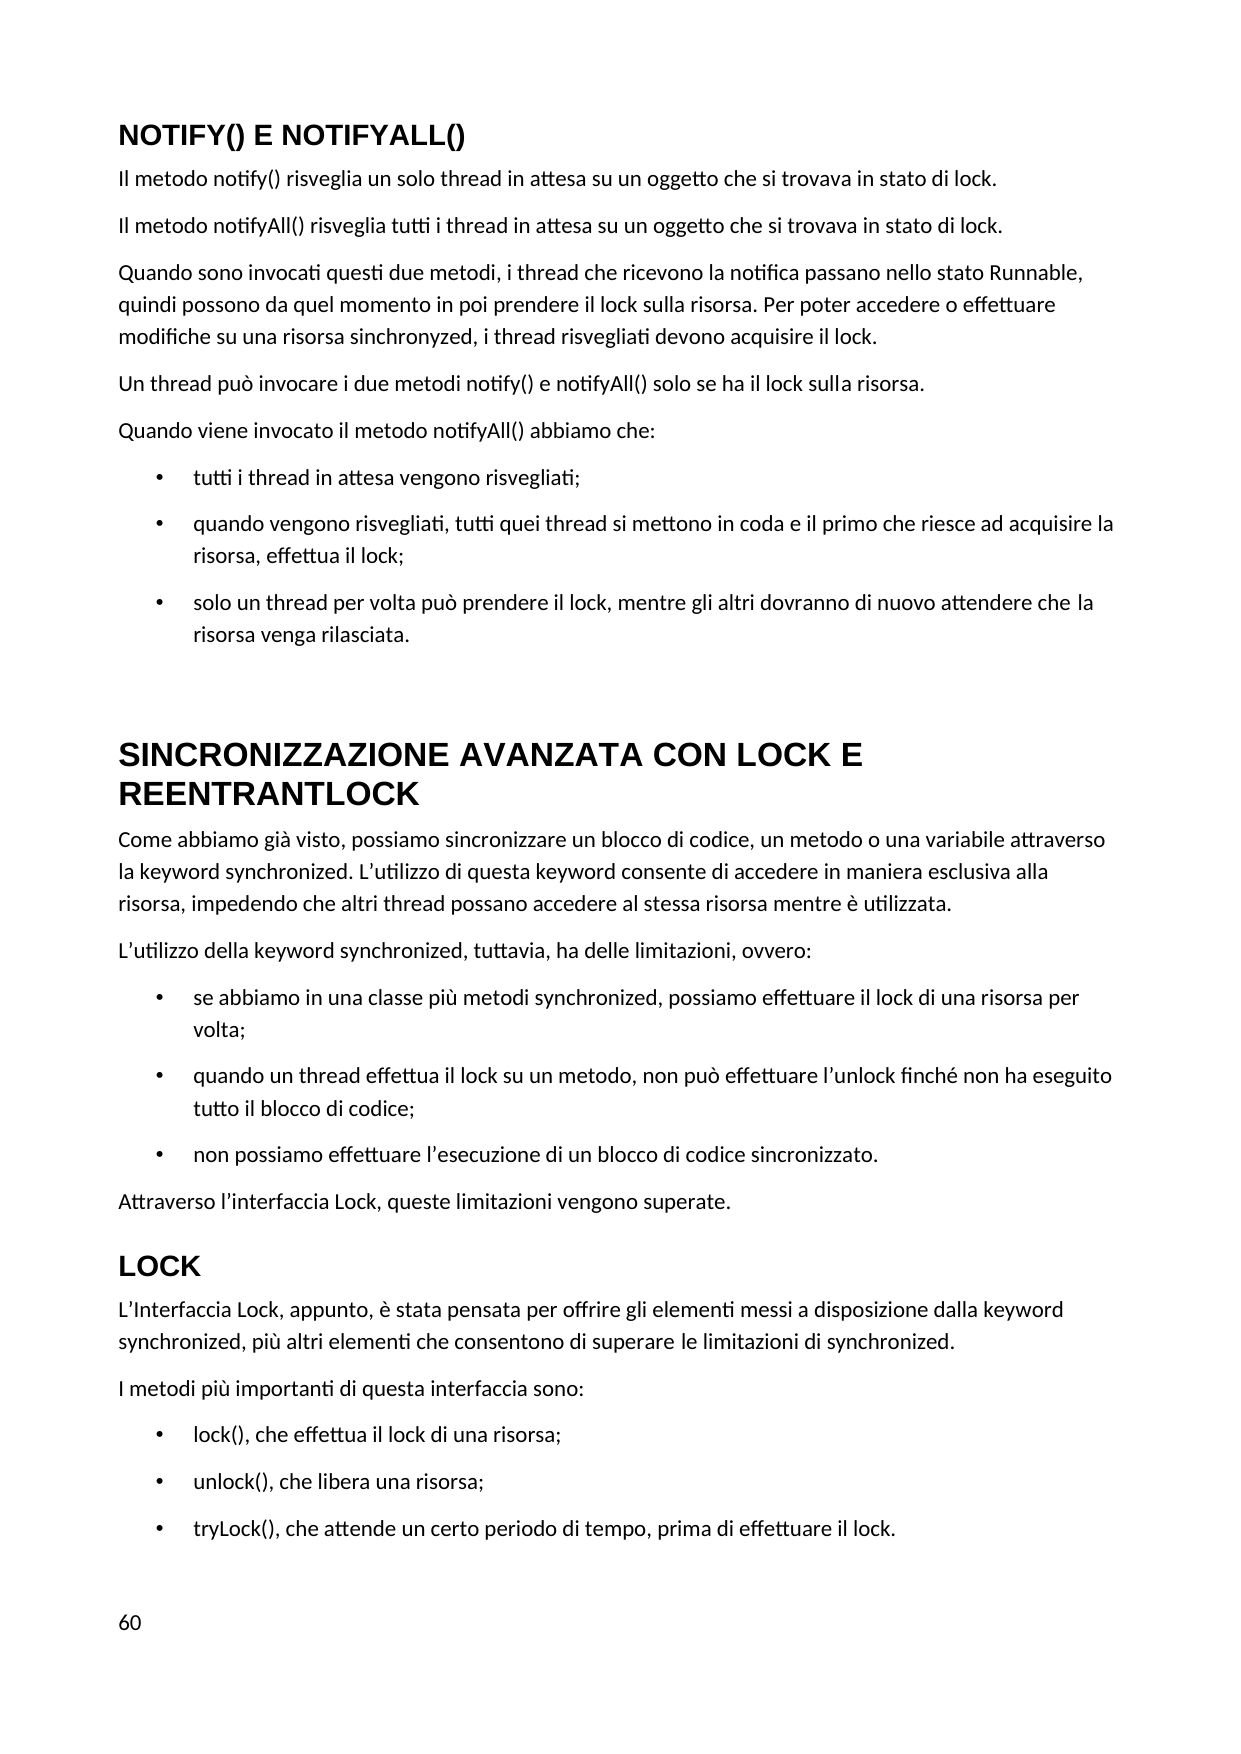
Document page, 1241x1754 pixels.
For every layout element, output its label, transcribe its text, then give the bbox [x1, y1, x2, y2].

list tutti i thread in attesa vengono risvegliati; [156, 463, 1122, 491]
text Il metodo notifyAll() risveglia tutti i thread in attesa su un oggetto che si trovava in stato di lock. [118, 211, 1122, 239]
text Come abbiamo già visto, possiamo sincronizzare un blocco di codice, un metodo o una variabile attraverso la keyword synchronized. L’utilizzo di questa keyword consente di accedere in maniera esclusiva alla risorsa, impedendo che altri thread possano accedere al stessa risorsa mentre è utilizzata. [118, 825, 1122, 917]
list quando un thread effettua il lock su un metodo, non può effettuare l’unlock finché non ha eseguito tutto il blocco di codice; [156, 1062, 1122, 1122]
text Attraverso l’interfaccia Lock, queste limitazioni vengono superate. [118, 1187, 1122, 1215]
list non possiamo effettuare l’esecuzione di un blocco di codice sincronizzato. [156, 1141, 1122, 1168]
text L’utilizzo della keyword synchronized, tuttavia, ha delle limitazioni, ovvero: [118, 936, 1122, 964]
list tryLock(), che attende un certo periodo di tempo, prima di effettuare il lock. [156, 1514, 1122, 1542]
subtitle LOCK [118, 1249, 1122, 1282]
text L’Interfaccia Lock, appunto, è stata pensata per offrire gli elementi messi a disposizione dalla keyword synchronized, più altri elementi che consentono di superare le limitazioni di synchronized. [118, 1295, 1122, 1355]
text Quando viene invocato il metodo notifyAll() abbiamo che: [118, 416, 1122, 444]
list se abbiamo in una classe più metodi synchronized, possiamo effettuare il lock di una risorsa per volta; [156, 983, 1122, 1043]
list unlock(), che libera una risorsa; [156, 1467, 1122, 1495]
subtitle NOTIFY() E NOTIFYALL() [118, 118, 1122, 152]
list quando vengono risvegliati, tutti quei thread si mettono in coda e il primo che riesce ad acquisire la risorsa, effettua il lock; [156, 509, 1122, 569]
text Il metodo notify() risveglia un solo thread in attesa su un oggetto che si trovava in stato di lock. [118, 164, 1122, 192]
text Quando sono invocati questi due metodi, i thread che ricevono la notifica passano nello stato Runnable, quindi possono da quel momento in poi prendere il lock sulla risorsa. Per poter accedere o effettuare modifiche su una risorsa sinchronyzed, i thread risvegliati devono acquisire il lock. [118, 258, 1122, 350]
list lock(), che effettua il lock di una risorsa; [156, 1421, 1122, 1449]
subtitle SINCRONIZZAZIONE AVANZATA CON LOCK E REENTRANTLOCK [118, 735, 1122, 812]
list solo un thread per volta può prendere il lock, mentre gli altri dovranno di nuovo attendere che la risorsa venga rilasciata. [156, 588, 1122, 648]
text Un thread può invocare i due metodi notify() e notifyAll() solo se ha il lock sulla risorsa. [118, 369, 1122, 397]
text I metodi più importanti di questa interfaccia sono: [118, 1374, 1122, 1402]
